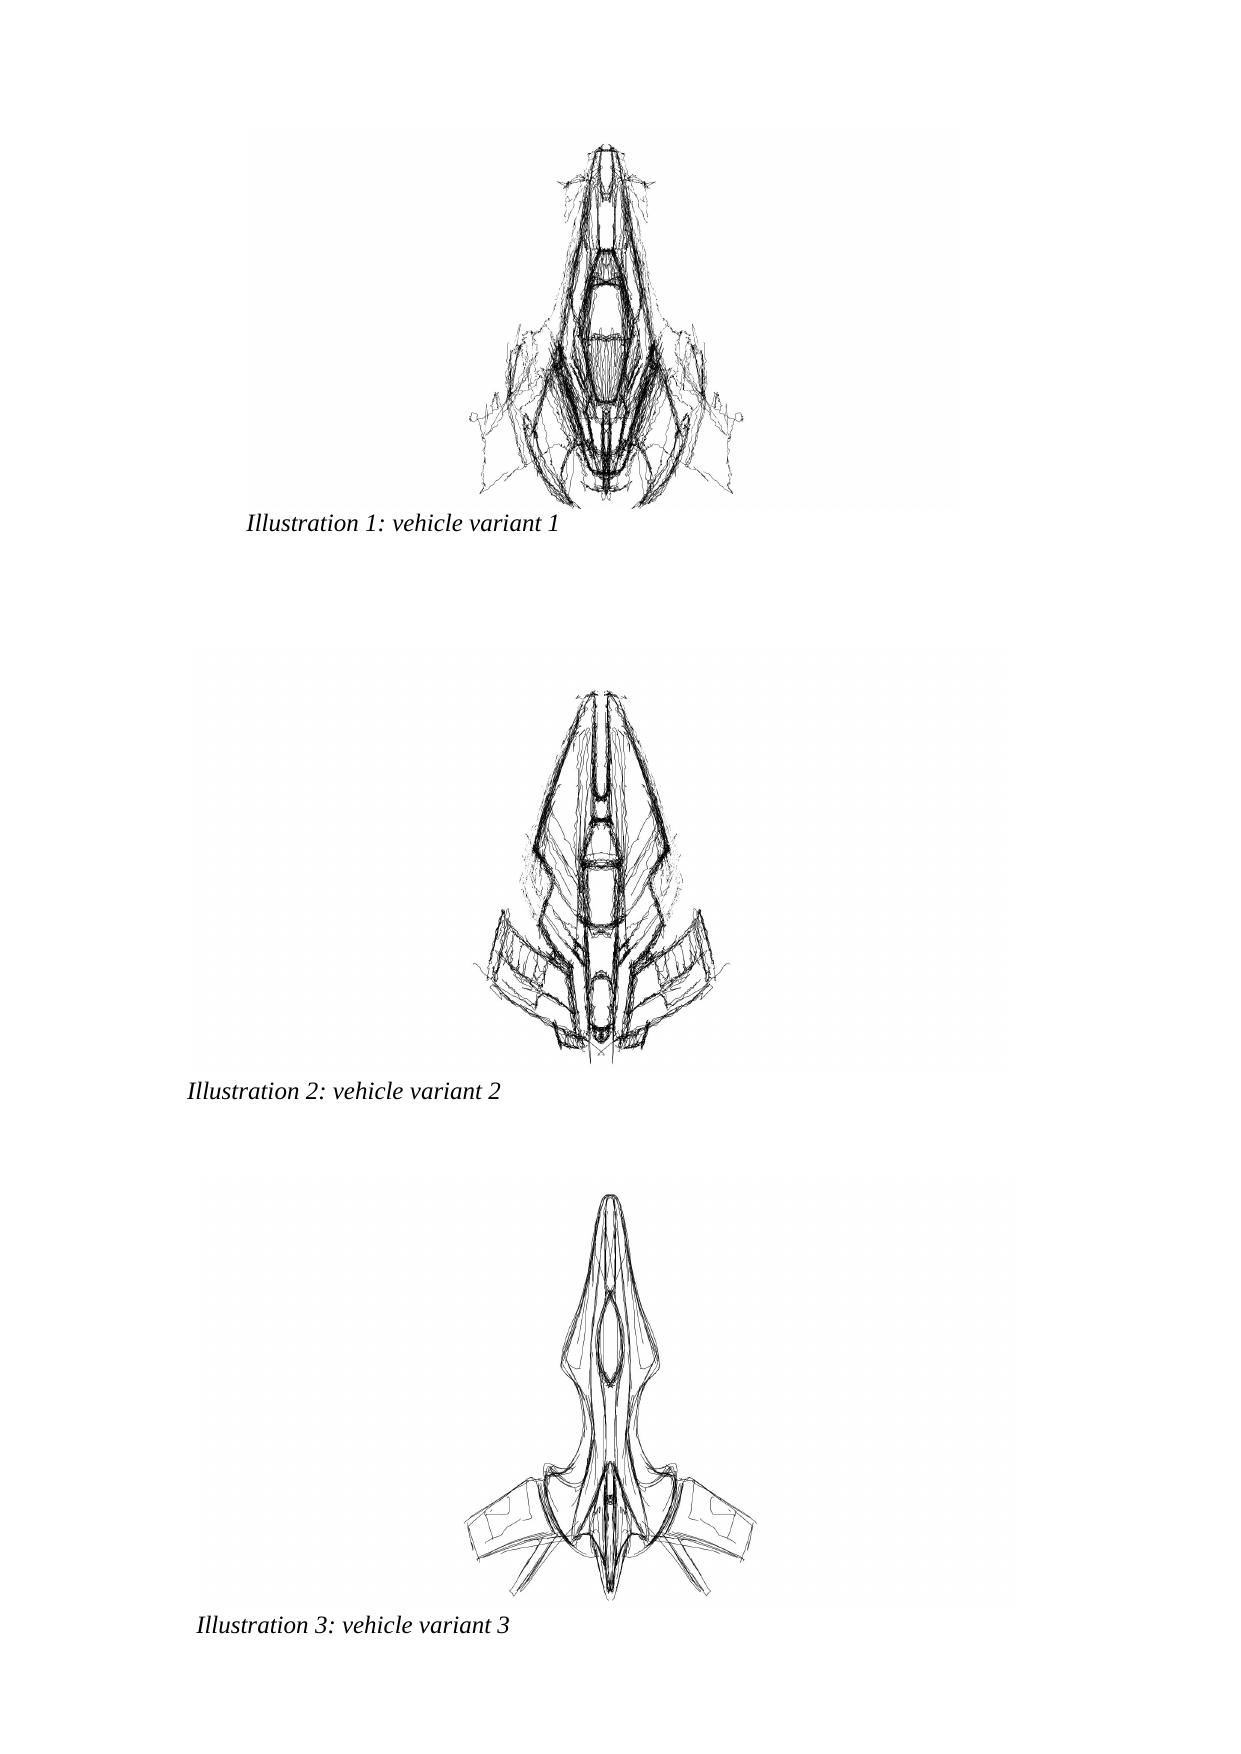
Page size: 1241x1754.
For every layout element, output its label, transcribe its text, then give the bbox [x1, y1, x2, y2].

picture [246, 130, 960, 509]
text Illustration 3: vehicle variant 3 [196, 1611, 1016, 1639]
text Illustration 1: vehicle variant 1 [246, 509, 959, 537]
picture [186, 641, 1009, 1077]
picture [196, 1176, 1017, 1611]
text Illustration 2: vehicle variant 2 [187, 1077, 1008, 1105]
